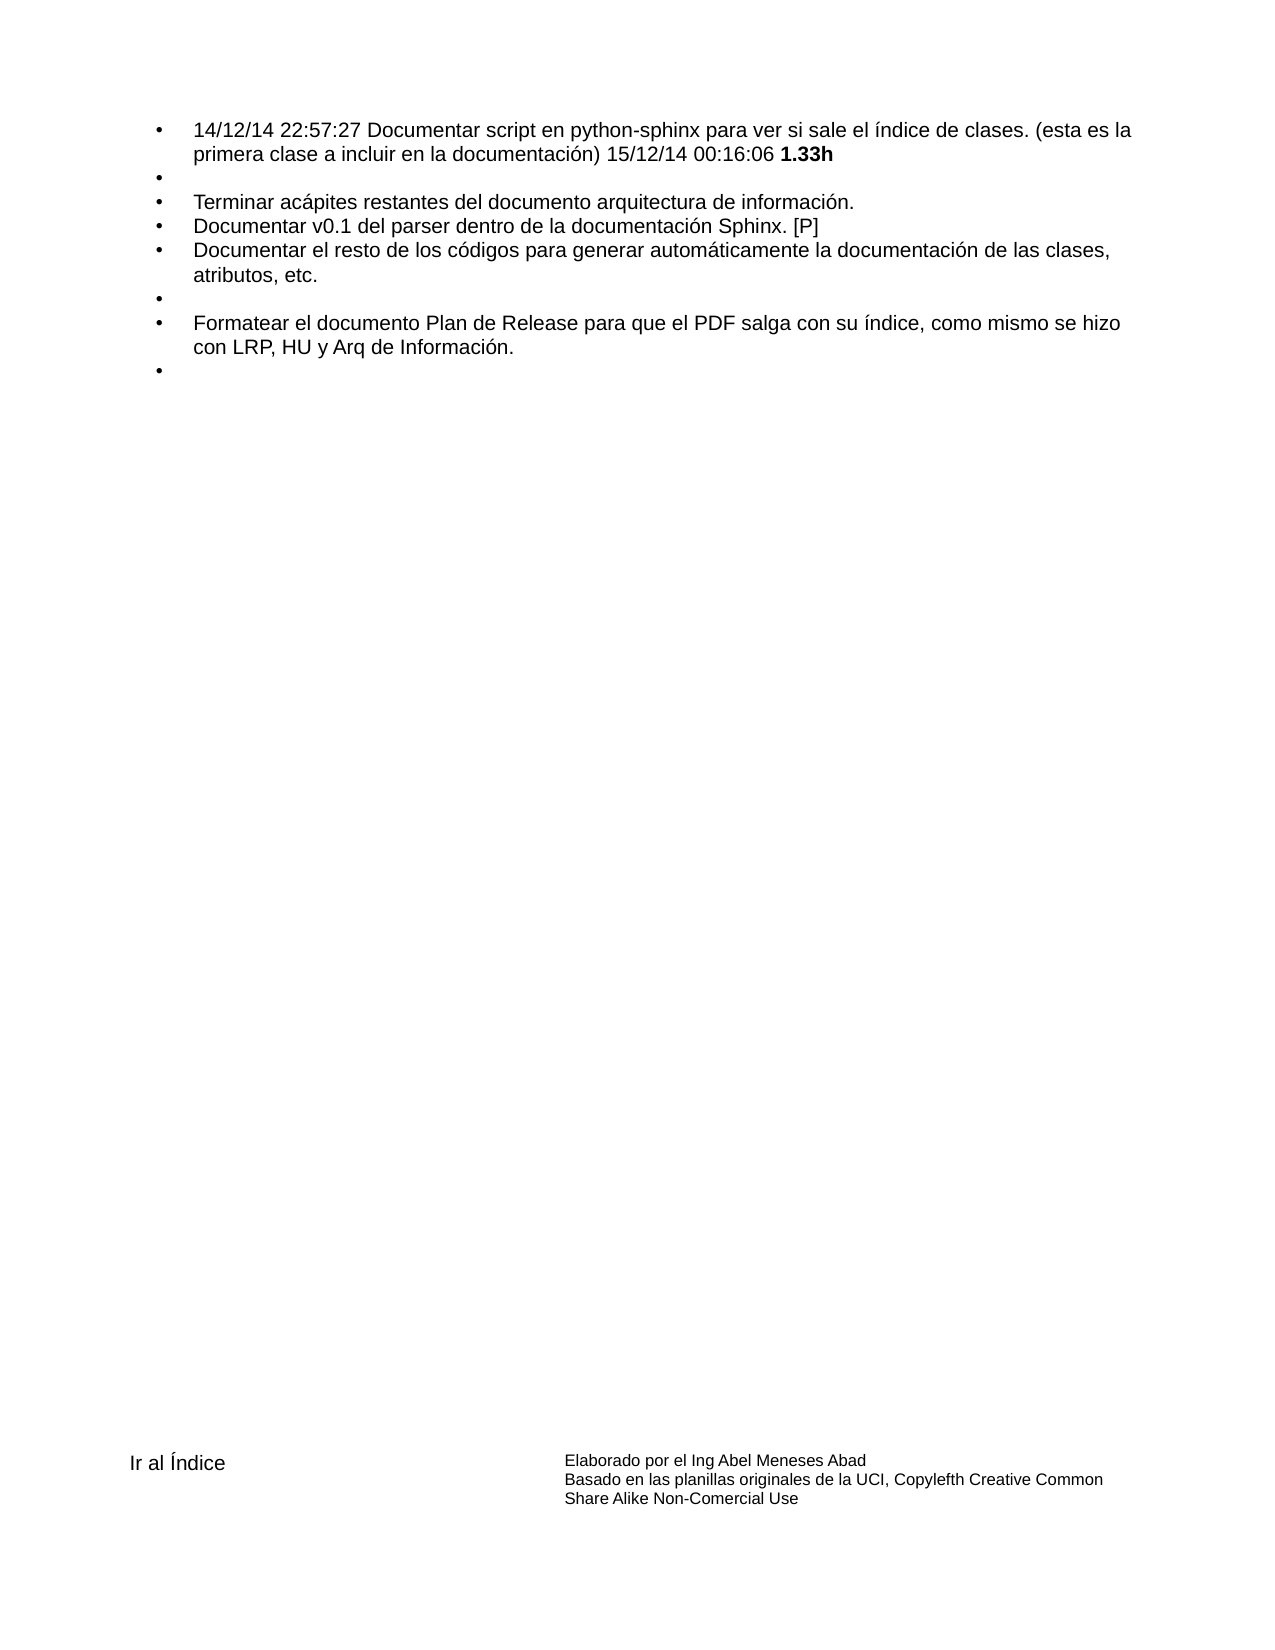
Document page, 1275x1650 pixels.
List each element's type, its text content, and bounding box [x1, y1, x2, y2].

list Documentar v0.1 del parser dentro de la documentación Sphinx. [P] [156, 214, 1157, 238]
list Formatear el documento Plan de Release para que el PDF salga con su índice, como mismo se hizo con LRP, HU y Arq de Información. [156, 310, 1157, 358]
list Documentar el resto de los códigos para generar automáticamente la documentación de las clases, atributos, etc. [156, 238, 1157, 286]
list 14/12/14 22:57:27 Documentar script en python-sphinx para ver si sale el índice de clases. (esta es la primera clase a incluir en la documentación) 15/12/14 00:16:06 1.33h [156, 118, 1157, 166]
list Terminar acápites restantes del documento arquitectura de información. [156, 190, 1157, 214]
